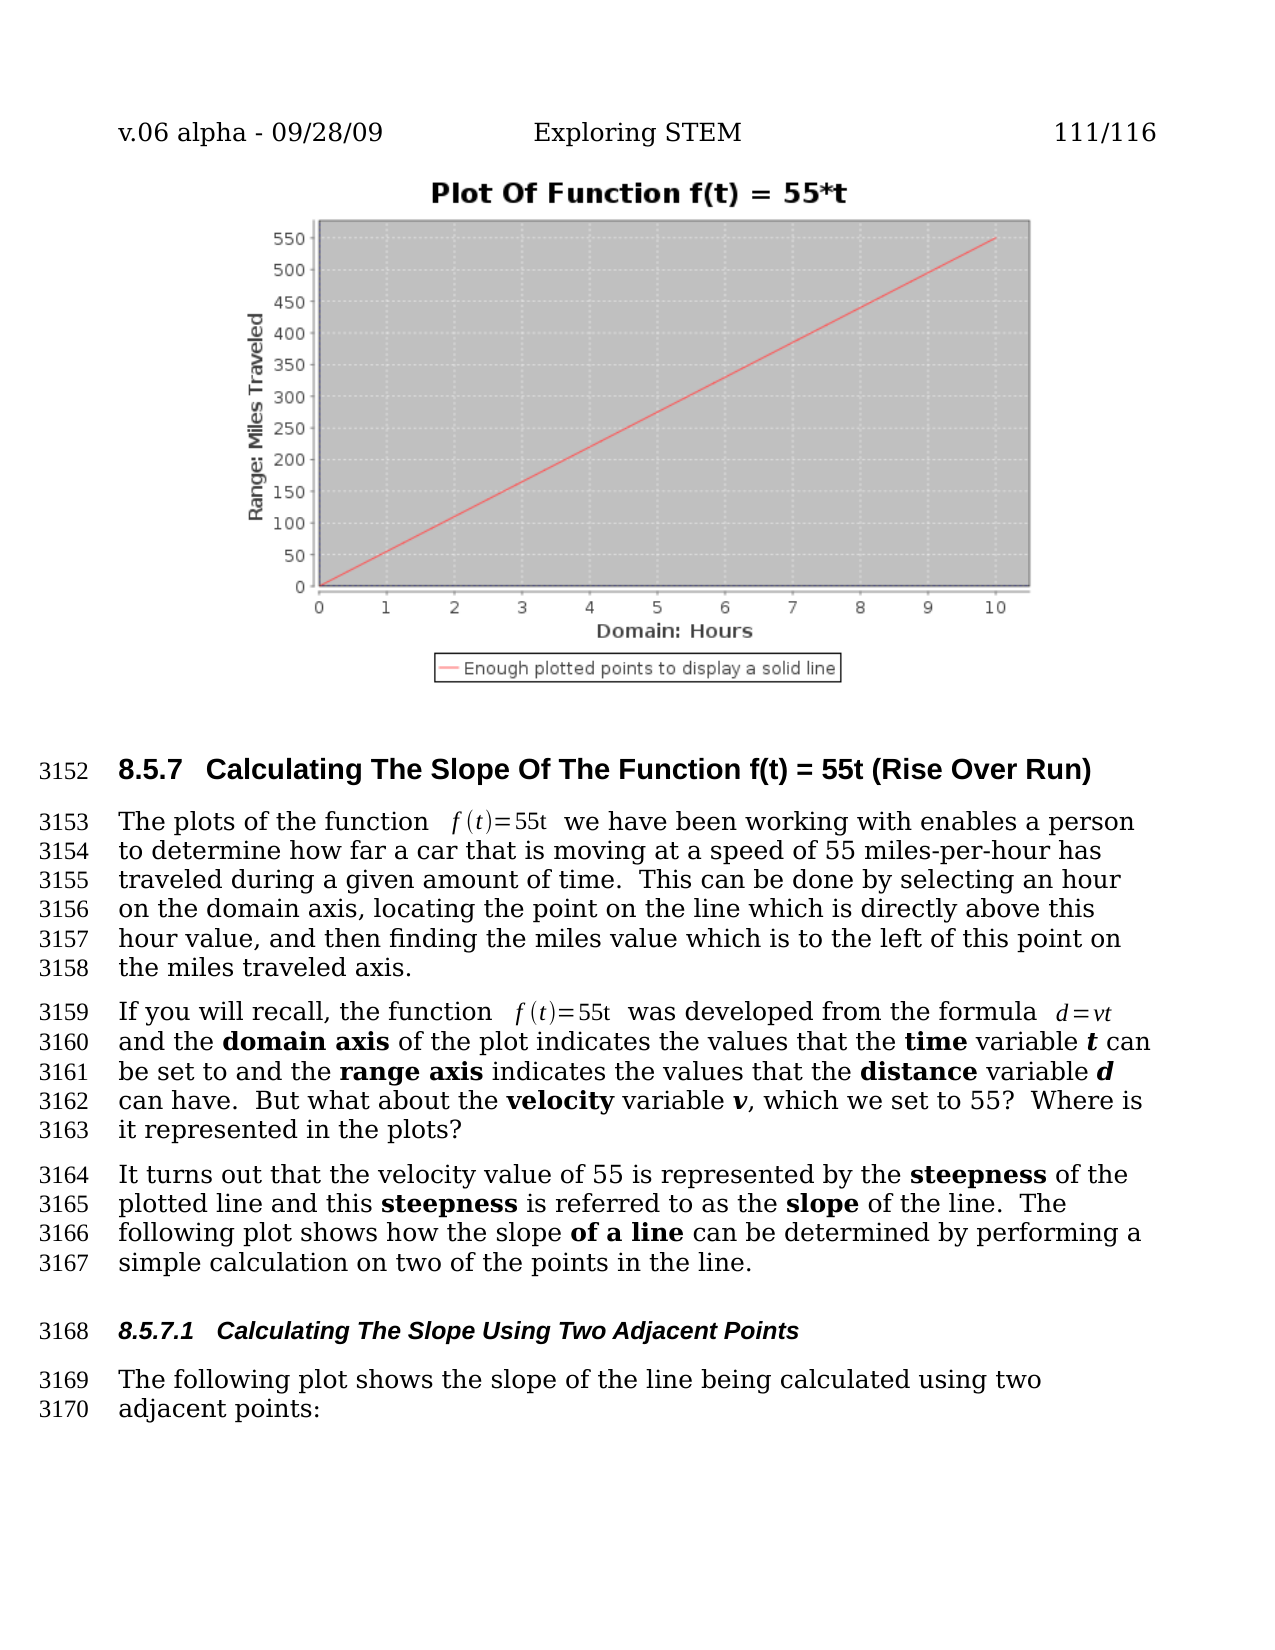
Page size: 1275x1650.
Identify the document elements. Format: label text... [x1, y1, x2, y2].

text If you will recall, the functionwas developed from the formulaand the domain axis of the plot indicates the values that the time variable t can be set to and the range axis indicates the values that the distance variable d can have. But what about the velocity variable v, which we set to 55? Where is it represented in the plots? [118, 997, 1157, 1144]
text The plots of the functionwe have been working with enables a person to determine how far a car that is moving at a speed of 55 miles-per-hour has traveled during a given amount of time. This can be done by selecting an hour on the domain axis, locating the point on the line which is directly above this hour value, and then finding the miles value which is to the left of this point on the miles traveled axis. [118, 806, 1157, 982]
text It turns out that the velocity value of 55 is represented by the steepness of the plotted line and this steepness is referred to as the slope of the line. The following plot shows how the slope of a line can be determined by performing a simple calculation on two of the points in the line. [118, 1159, 1157, 1277]
subtitle Calculating The Slope Of The Function f(t) = 55t (Rise Over Run) [118, 752, 1157, 785]
picture [230, 176, 1046, 684]
text The following plot shows the slope of the line being calculated using two adjacent points: [118, 1365, 1157, 1424]
subtitle Calculating The Slope Using Two Adjacent Points [118, 1316, 1157, 1344]
